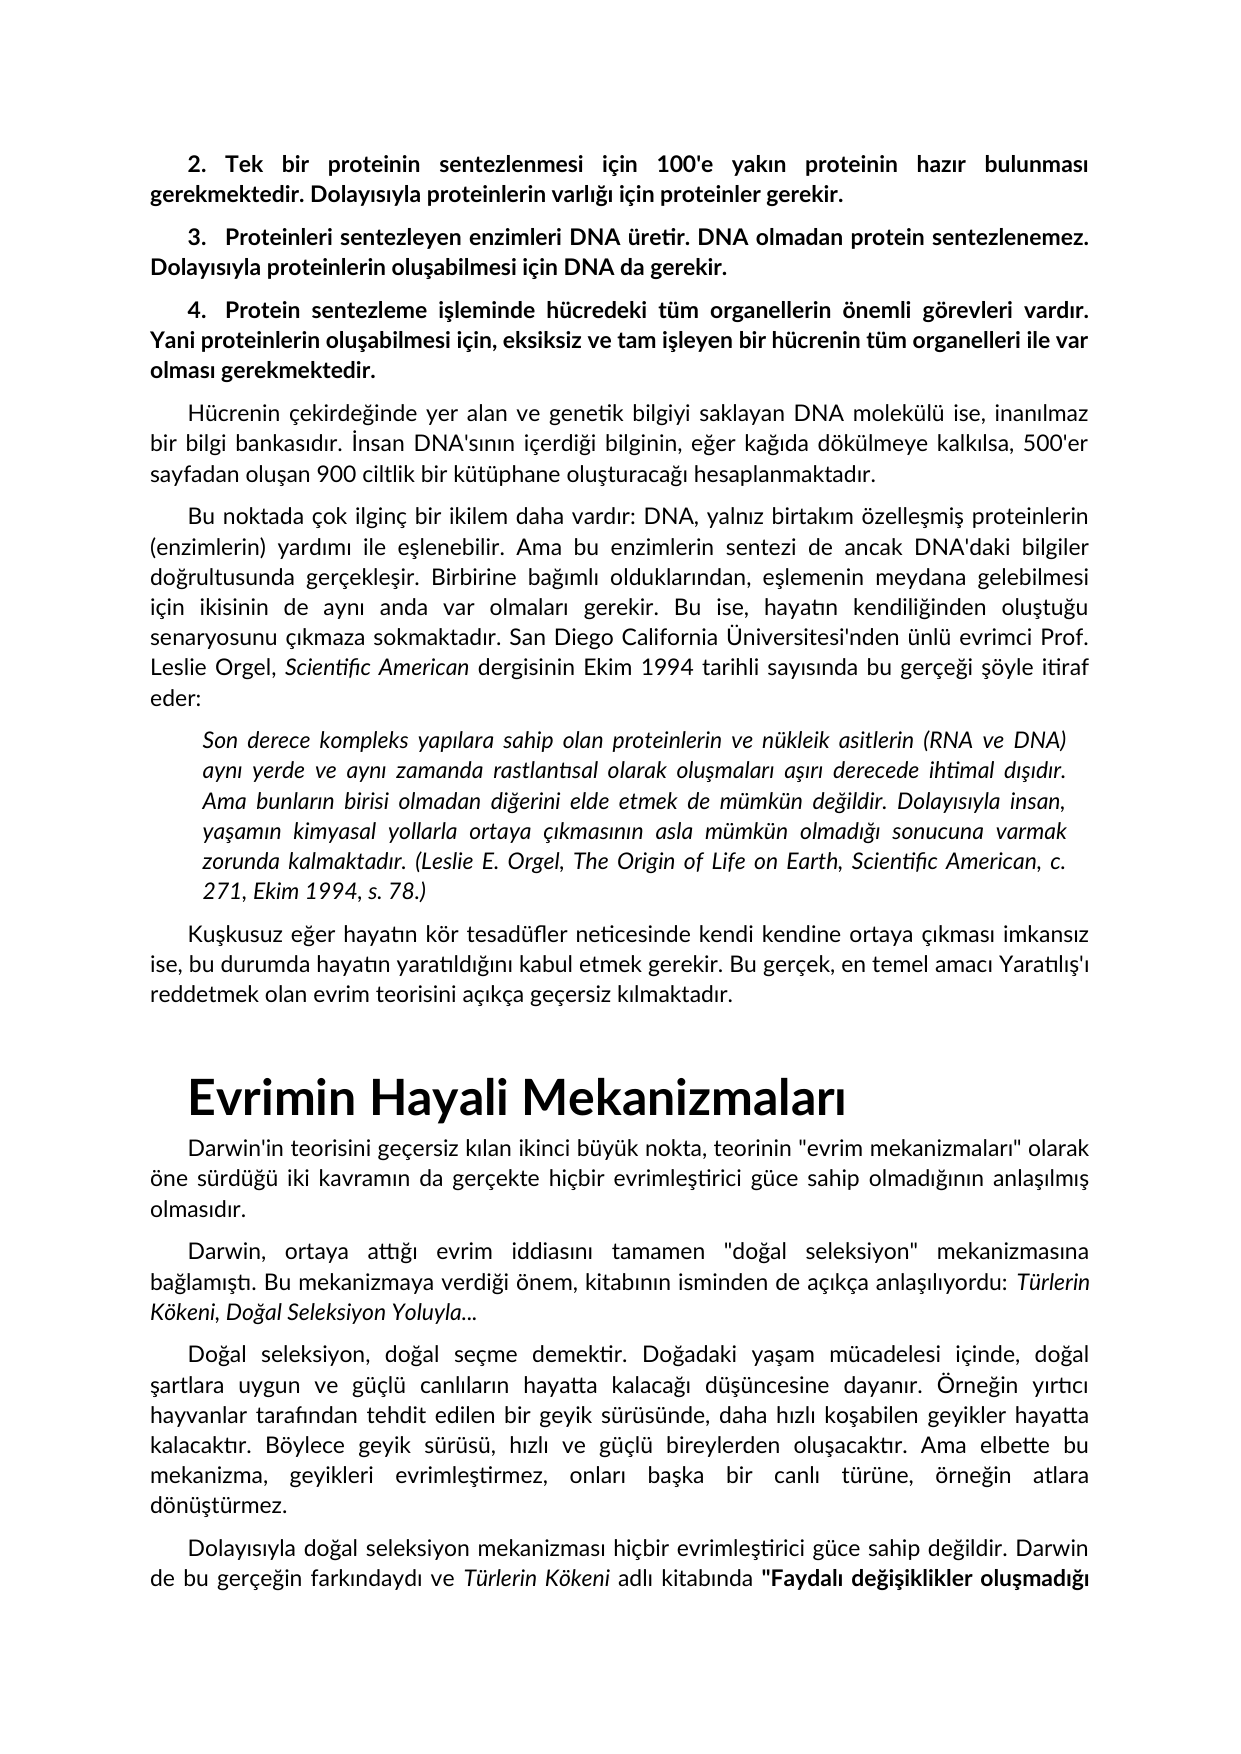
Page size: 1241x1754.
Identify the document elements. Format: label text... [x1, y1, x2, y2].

text 3. Proteinleri sentezleyen enzimleri DNA üretir. DNA olmadan protein sentezlenemez. Dolayısıyla proteinlerin oluşabilmesi için DNA da gerekir. [150, 223, 1090, 281]
text Darwin, ortaya attığı evrim iddiasını tamamen "doğal seleksiyon" mekanizmasına bağlamıştı. Bu mekanizmaya verdiği önem, kitabının isminden de açıkça anlaşılıyordu: Türlerin Kökeni, Doğal Seleksiyon Yoluyla... [150, 1237, 1090, 1325]
text 2. Tek bir proteinin sentezlenmesi için 100'e yakın proteinin hazır bulunması gerekmektedir. Dolayısıyla proteinlerin varlığı için proteinler gerekir. [150, 150, 1090, 208]
text Darwin'in teorisini geçersiz kılan ikinci büyük nokta, teorinin "evrim mekanizmaları" olarak öne sürdüğü iki kavramın da gerçekte hiçbir evrimleştirici güce sahip olmadığının anlaşılmış olmasıdır. [150, 1134, 1090, 1222]
text Son derece kompleks yapılara sahip olan proteinlerin ve nükleik asitlerin (RNA ve DNA) aynı yerde ve aynı zamanda rastlantısal olarak oluşmaları aşırı derecede ihtimal dışıdır. Ama bunların birisi olmadan diğerini elde etmek de mümkün değildir. Dolayısıyla insan, yaşamın kimyasal yollarla ortaya çıkmasının asla mümkün olmadığı sonucuna varmak zorunda kalmaktadır. (Leslie E. Orgel, The Origin of Life on Earth, Scientific American, c. 271, Ekim 1994, s. 78.) [202, 726, 1068, 904]
text Kuşkusuz eğer hayatın kör tesadüfler neticesinde kendi kendine ortaya çıkması imkansız ise, bu durumda hayatın yaratıldığını kabul etmek gerekir. Bu gerçek, en temel amacı Yaratılış'ı reddetmek olan evrim teorisini açıkça geçersiz kılmaktadır. [150, 920, 1090, 1008]
text Doğal seleksiyon, doğal seçme demektir. Doğadaki yaşam mücadelesi içinde, doğal şartlara uygun ve güçlü canlıların hayatta kalacağı düşüncesine dayanır. Örneğin yırtıcı hayvanlar tarafından tehdit edilen bir geyik sürüsünde, daha hızlı koşabilen geyikler hayatta kalacaktır. Böylece geyik sürüsü, hızlı ve güçlü bireylerden oluşacaktır. Ama elbette bu mekanizma, geyikleri evrimleştirmez, onları başka bir canlı türüne, örneğin atlara dönüştürmez. [150, 1340, 1090, 1519]
subtitle Evrimin Hayali Mekanizmaları [187, 1066, 1090, 1126]
text 4. Protein sentezleme işleminde hücredeki tüm organellerin önemli görevleri vardır. Yani proteinlerin oluşabilmesi için, eksiksiz ve tam işleyen bir hücrenin tüm organelleri ile var olması gerekmektedir. [150, 296, 1090, 384]
text Bu noktada çok ilginç bir ikilem daha vardır: DNA, yalnız birtakım özelleşmiş proteinlerin (enzimlerin) yardımı ile eşlenebilir. Ama bu enzimlerin sentezi de ancak DNA'daki bilgiler doğrultusunda gerçekleşir. Birbirine bağımlı olduklarından, eşlemenin meydana gelebilmesi için ikisinin de aynı anda var olmaları gerekir. Bu ise, hayatın kendiliğinden oluştuğu senaryosunu çıkmaza sokmaktadır. San Diego California Üniversitesi'nden ünlü evrimci Prof. Leslie Orgel, Scientific American dergisinin Ekim 1994 tarihli sayısında bu gerçeği şöyle itiraf eder: [150, 502, 1090, 711]
text Hücrenin çekirdeğinde yer alan ve genetik bilgiyi saklayan DNA molekülü ise, inanılmaz bir bilgi bankasıdır. İnsan DNA'sının içerdiği bilginin, eğer kağıda dökülmeye kalkılsa, 500'er sayfadan oluşan 900 ciltlik bir kütüphane oluşturacağı hesaplanmaktadır. [150, 399, 1090, 487]
text Dolayısıyla doğal seleksiyon mekanizması hiçbir evrimleştirici güce sahip değildir. Darwin de bu gerçeğin farkındaydı ve Türlerin Kökeni adlı kitabında "Faydalı değişiklikler oluşmadığı [150, 1534, 1090, 1592]
